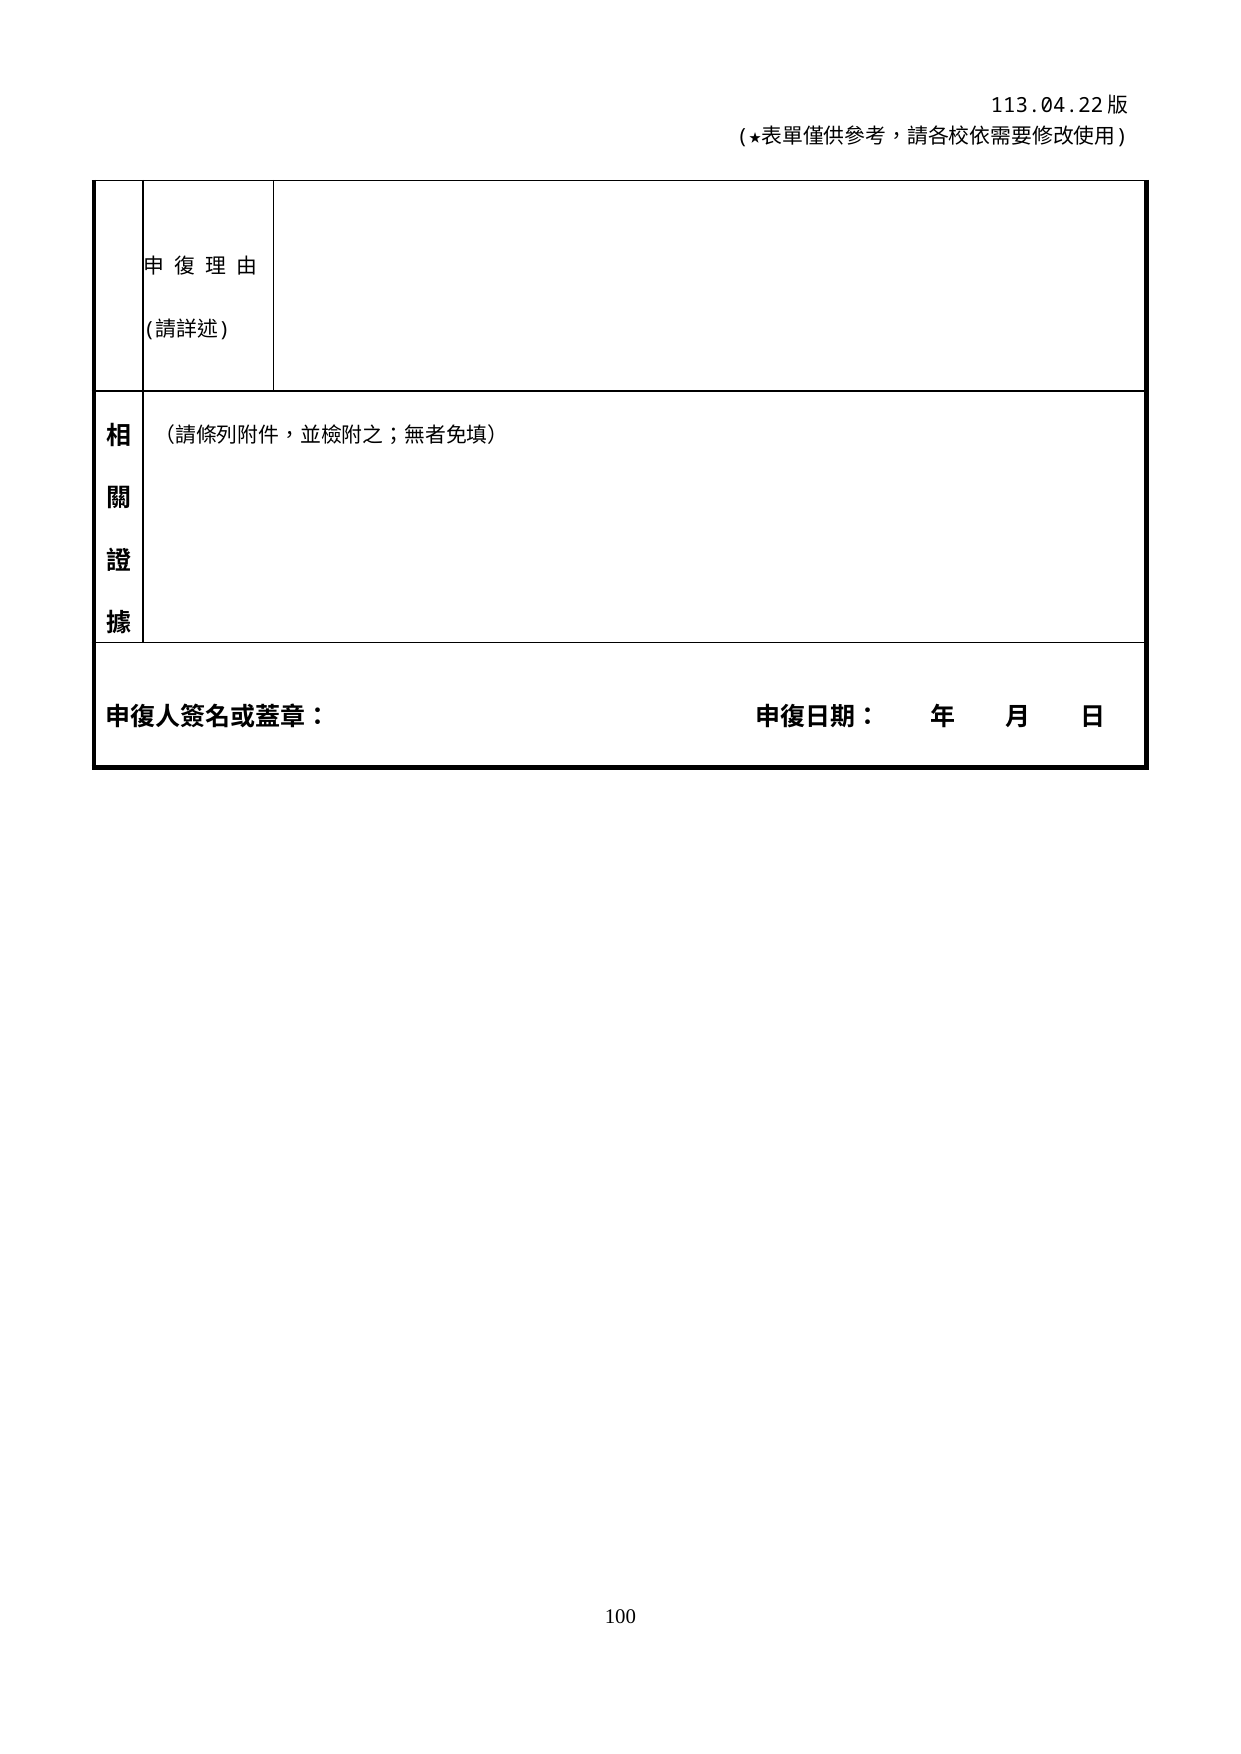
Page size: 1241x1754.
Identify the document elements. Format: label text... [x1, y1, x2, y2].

table_cell （請條列附件，並檢附之；無者免填） [144, 392, 1144, 642]
table_cell 相關證據 [96, 392, 142, 642]
table_cell 申 復 理 由 (請詳述) [144, 181, 273, 390]
table_cell 申復人簽名或蓋章： 申復日期： 年 月 日 [96, 643, 1144, 765]
table_cell [274, 181, 1144, 390]
table_cell [96, 181, 142, 390]
